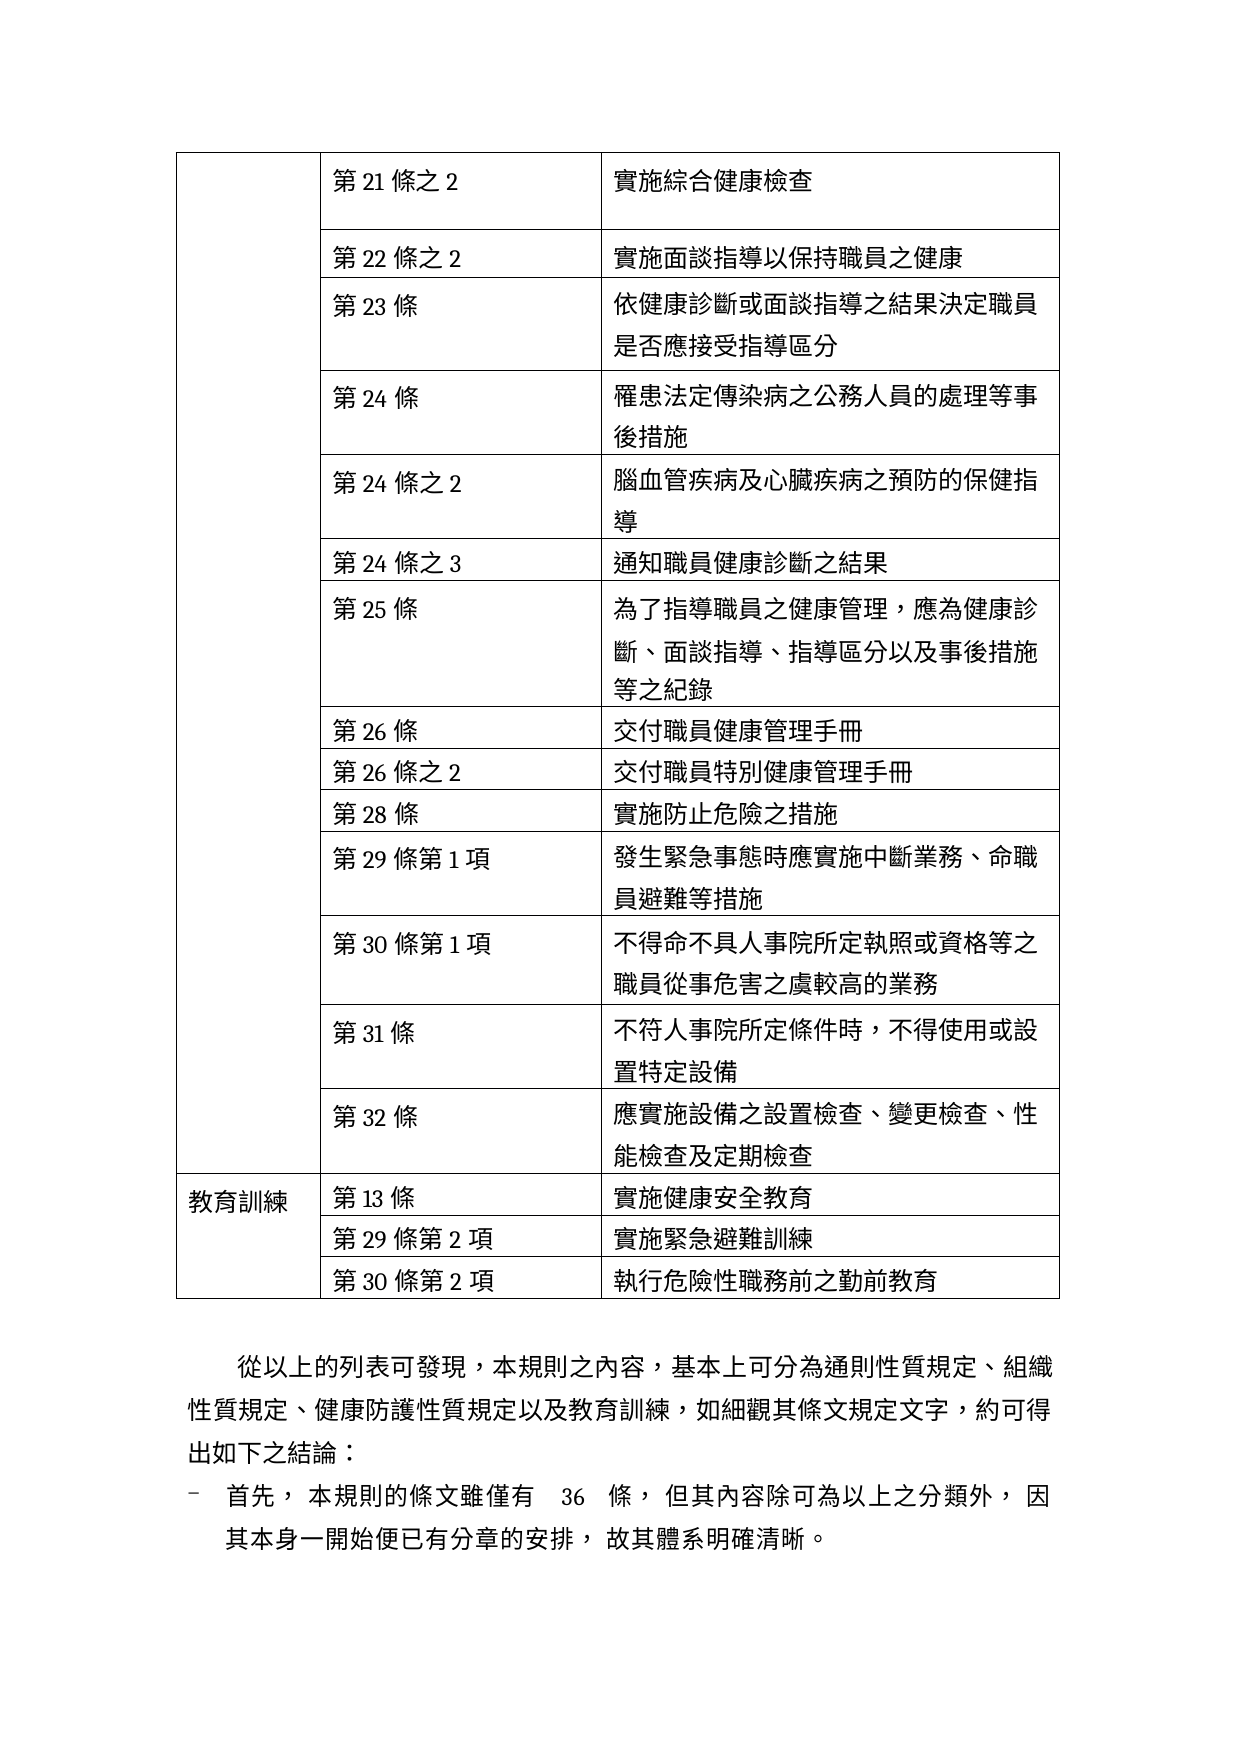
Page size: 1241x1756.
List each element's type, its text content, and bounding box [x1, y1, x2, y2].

table_cell 不符人事院所定條件時，不得使用或設置特定設備 [602, 1005, 1059, 1088]
table_cell 實施健康安全教育 [602, 1174, 1059, 1214]
table_header [177, 153, 320, 1173]
table_cell 第 13 條 [321, 1174, 601, 1214]
table_cell 依健康診斷或面談指導之結果決定職員是否應接受指導區分 [602, 278, 1059, 369]
table_cell 第 25 條 [321, 581, 601, 706]
table_cell 腦血管疾病及心臓疾病之預防的保健指導 [602, 455, 1059, 538]
table_cell 為了指導職員之健康管理，應為健康診斷、面談指導、指導區分以及事後措施 等之紀錄 [602, 581, 1059, 706]
picture [187, 1480, 213, 1506]
table_cell 第 22 條之 2 [321, 230, 601, 277]
table_cell 教育訓練 [177, 1174, 320, 1298]
table_cell 應實施設備之設置檢查、變更檢查、性能檢查及定期檢查 [602, 1089, 1059, 1173]
table_cell 第 24 條 [321, 371, 601, 454]
table_cell 實施面談指導以保持職員之健康 [602, 230, 1059, 277]
table_cell 第 24 條之 3 [321, 539, 601, 580]
table_cell 實施防止危險之措施 [602, 790, 1059, 831]
table_cell 第 24 條之 2 [321, 455, 601, 538]
table_cell 第 29 條第 2 項 [321, 1216, 601, 1256]
table_cell 第 29 條第 1 項 [321, 832, 601, 915]
table_cell 執行危險性職務前之勤前教育 [602, 1257, 1059, 1298]
table_cell 第 21 條之 2 [321, 153, 601, 229]
table_cell 實施緊急避難訓練 [602, 1216, 1059, 1256]
table_cell 第 26 條 [321, 707, 601, 748]
table_cell 第 28 條 [321, 790, 601, 831]
table_cell 實施綜合健康檢查 [602, 153, 1059, 229]
table_cell 發生緊急事態時應實施中斷業務、命職員避難等措施 [602, 832, 1059, 915]
table_cell 第 30 條第 2 項 [321, 1257, 601, 1298]
text 從以上的列表可發現，本規則之內容，基本上可分為通則性質規定、組織性質規定、健康防護性質規定以及教育訓練，如細觀其條文規定文字，約可得出如下之結論： [187, 1348, 1054, 1469]
text 首先， 本規則的條文雖僅有 36 條， 但其內容除可為以上之分類外， 因其本身一開始便已有分章的安排， 故其體系明確清晰。 [187, 1476, 1051, 1556]
table_cell 不得命不具人事院所定執照或資格等之職員從事危害之虞較高的業務 [602, 916, 1059, 1004]
table_cell 交付職員健康管理手冊 [602, 707, 1059, 748]
table_cell 第 31 條 [321, 1005, 601, 1088]
table_cell 通知職員健康診斷之結果 [602, 539, 1059, 580]
table_cell 第 30 條第 1 項 [321, 916, 601, 1004]
table_cell 罹患法定傳染病之公務人員的處理等事後措施 [602, 371, 1059, 454]
table_cell 交付職員特別健康管理手冊 [602, 749, 1059, 789]
table_cell 第 32 條 [321, 1089, 601, 1173]
table_cell 第 23 條 [321, 278, 601, 369]
table_cell 第 26 條之 2 [321, 749, 601, 789]
